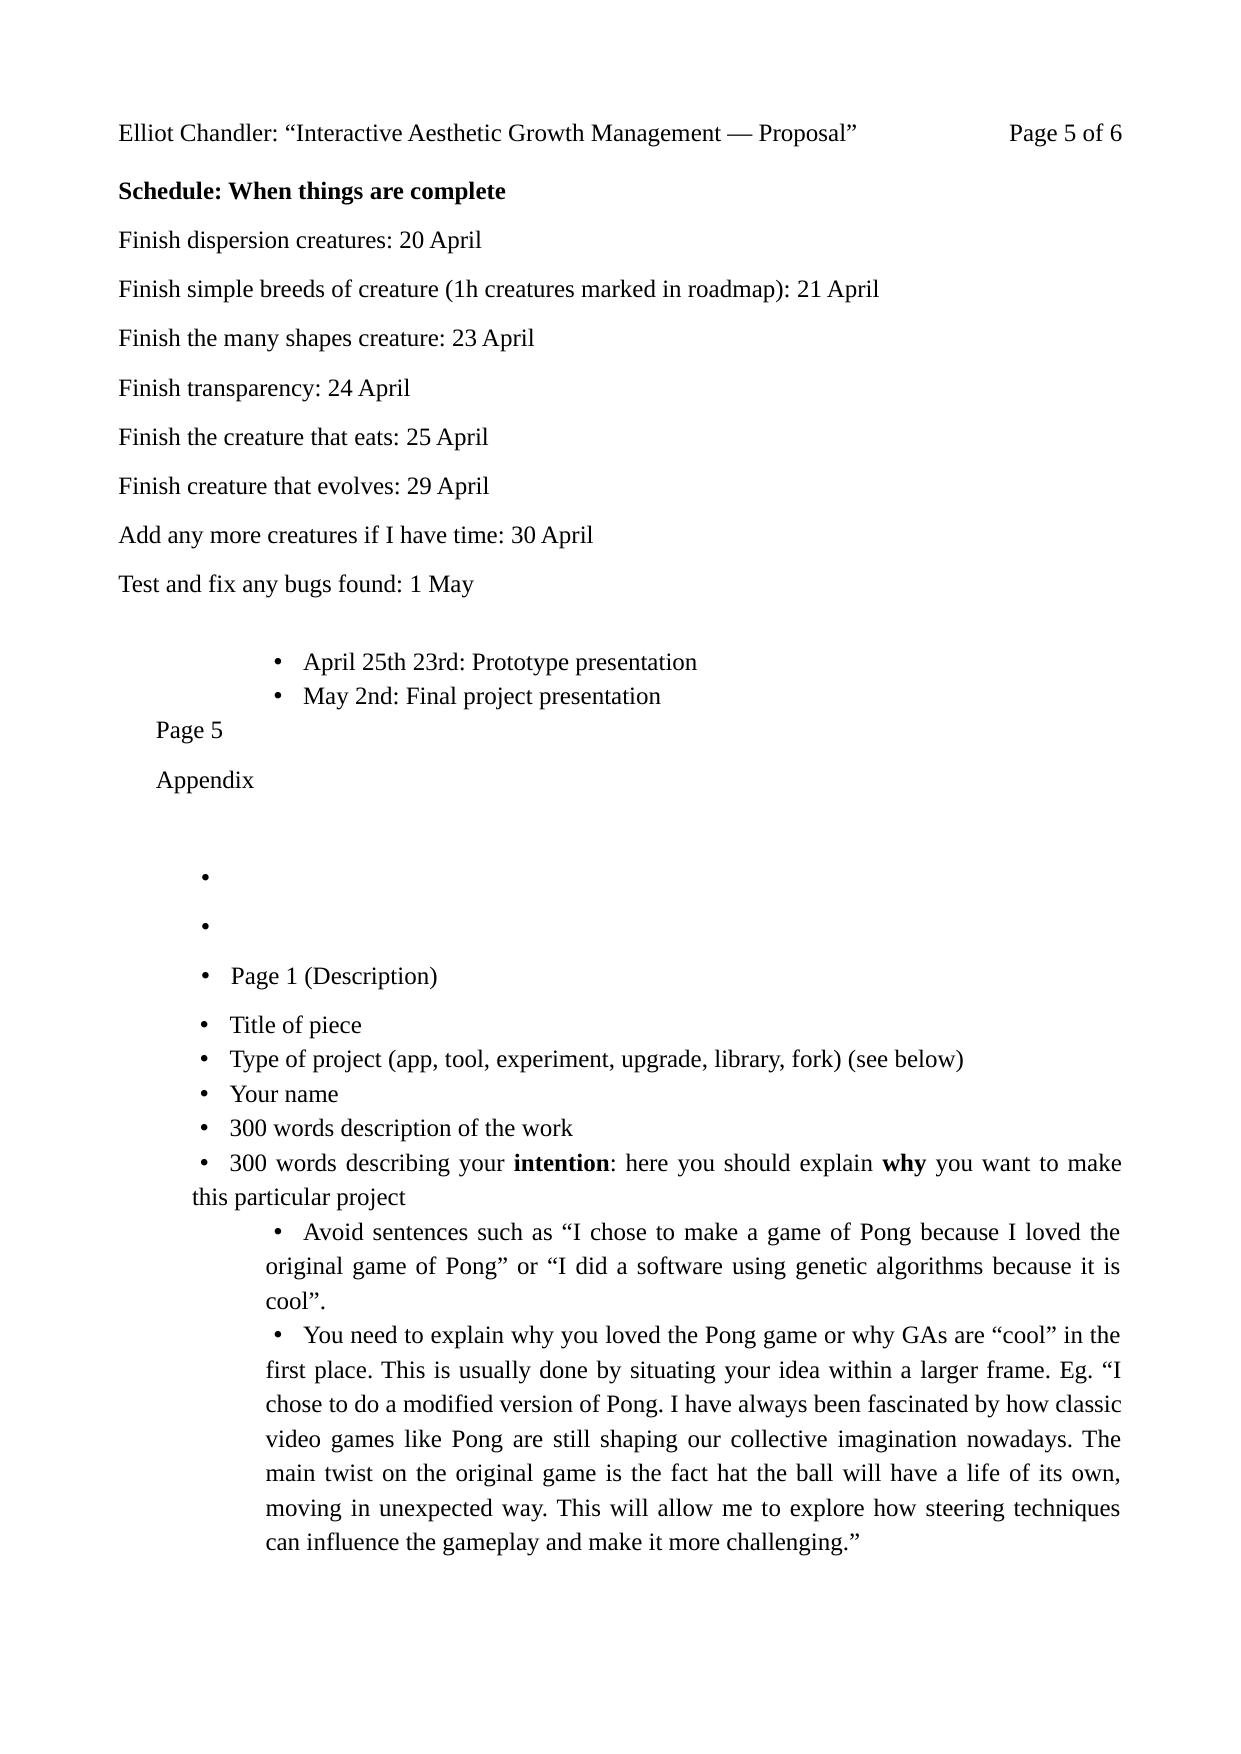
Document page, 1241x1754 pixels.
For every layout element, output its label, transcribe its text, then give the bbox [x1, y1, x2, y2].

text Finish creature that evolves: 29 April [118, 471, 1122, 499]
list You need to explain why you loved the Pong game or why GAs are “cool” in the first place. This is usually done by situating your idea within a larger frame. Eg. “I chose to do a modified version of Pong. I have always been fascinated by how classic video games like Pong are still shaping our collective imagination nowadays. The main twist on the original game is the fact hat the ball will have a life of its own, moving in unexpected way. This will allow me to explore how steering techniques can influence the gameplay and make it more challenging.” [236, 1320, 1122, 1556]
list Your name [162, 1079, 1122, 1108]
text Finish dispersion creatures: 20 April [118, 225, 1122, 254]
text Finish the creature that eats: 25 April [118, 422, 1122, 450]
list Type of project (app, tool, experiment, upgrade, library, fork) (see below) [162, 1044, 1122, 1073]
list Title of piece [162, 1010, 1122, 1039]
text Finish transparency: 24 April [118, 373, 1122, 401]
text Appendix [118, 765, 1122, 793]
text Page 5 [118, 716, 1122, 744]
text Finish simple breeds of creature (1h creatures marked in roadmap): 21 April [118, 274, 1122, 303]
list April 25th 23rd: Prototype presentation [236, 647, 1122, 675]
text Add any more creatures if I have time: 30 April [118, 520, 1122, 548]
text Finish the many shapes creature: 23 April [118, 323, 1122, 352]
list 300 words description of the work [162, 1113, 1122, 1142]
list Page 1 (Description) [164, 961, 1122, 990]
text Test and fix any bugs found: 1 May [118, 569, 1122, 598]
text Schedule: When things are complete [118, 176, 1122, 205]
list 300 words describing your intention: here you should explain why you want to make this particular project [162, 1148, 1122, 1211]
list May 2nd: Final project presentation [236, 681, 1122, 710]
list Avoid sentences such as “I chose to make a game of Pong because I loved the original game of Pong” or “I did a software using genetic algorithms because it is cool”. [236, 1217, 1122, 1314]
